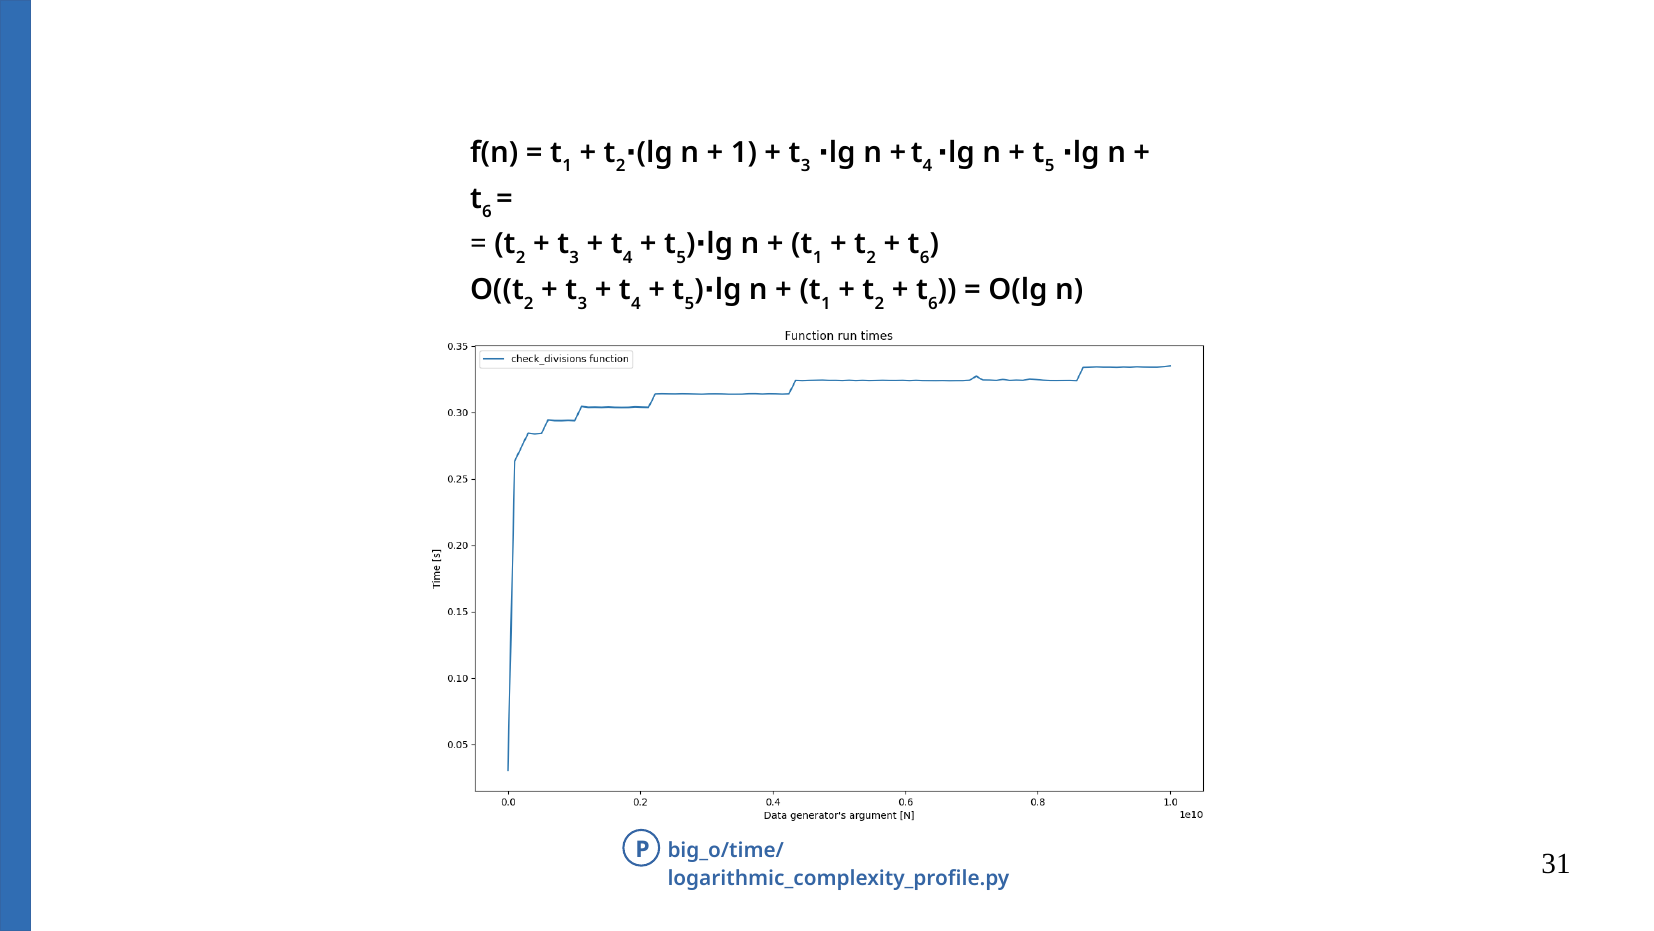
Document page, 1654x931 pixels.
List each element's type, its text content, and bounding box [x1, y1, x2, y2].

text_box [0, 0, 31, 931]
text_box P [621, 826, 651, 873]
picture [357, 276, 1297, 854]
text_box big_o/time/logarithmic_complexity_profile.py [652, 827, 1116, 869]
text_box f(n) = t1 + t2⋅(lg n + 1) + t3 ⋅lg n + t4 ⋅lg n + t5 ⋅lg n + t6 = = (t2 + t3 + t4 + t5)⋅lg n + (t1 + t2 + t6) O((t2 + t3 + t4 + t5)⋅lg n + (t1 + t2 + t6)) = O(lg n) [455, 123, 1199, 274]
